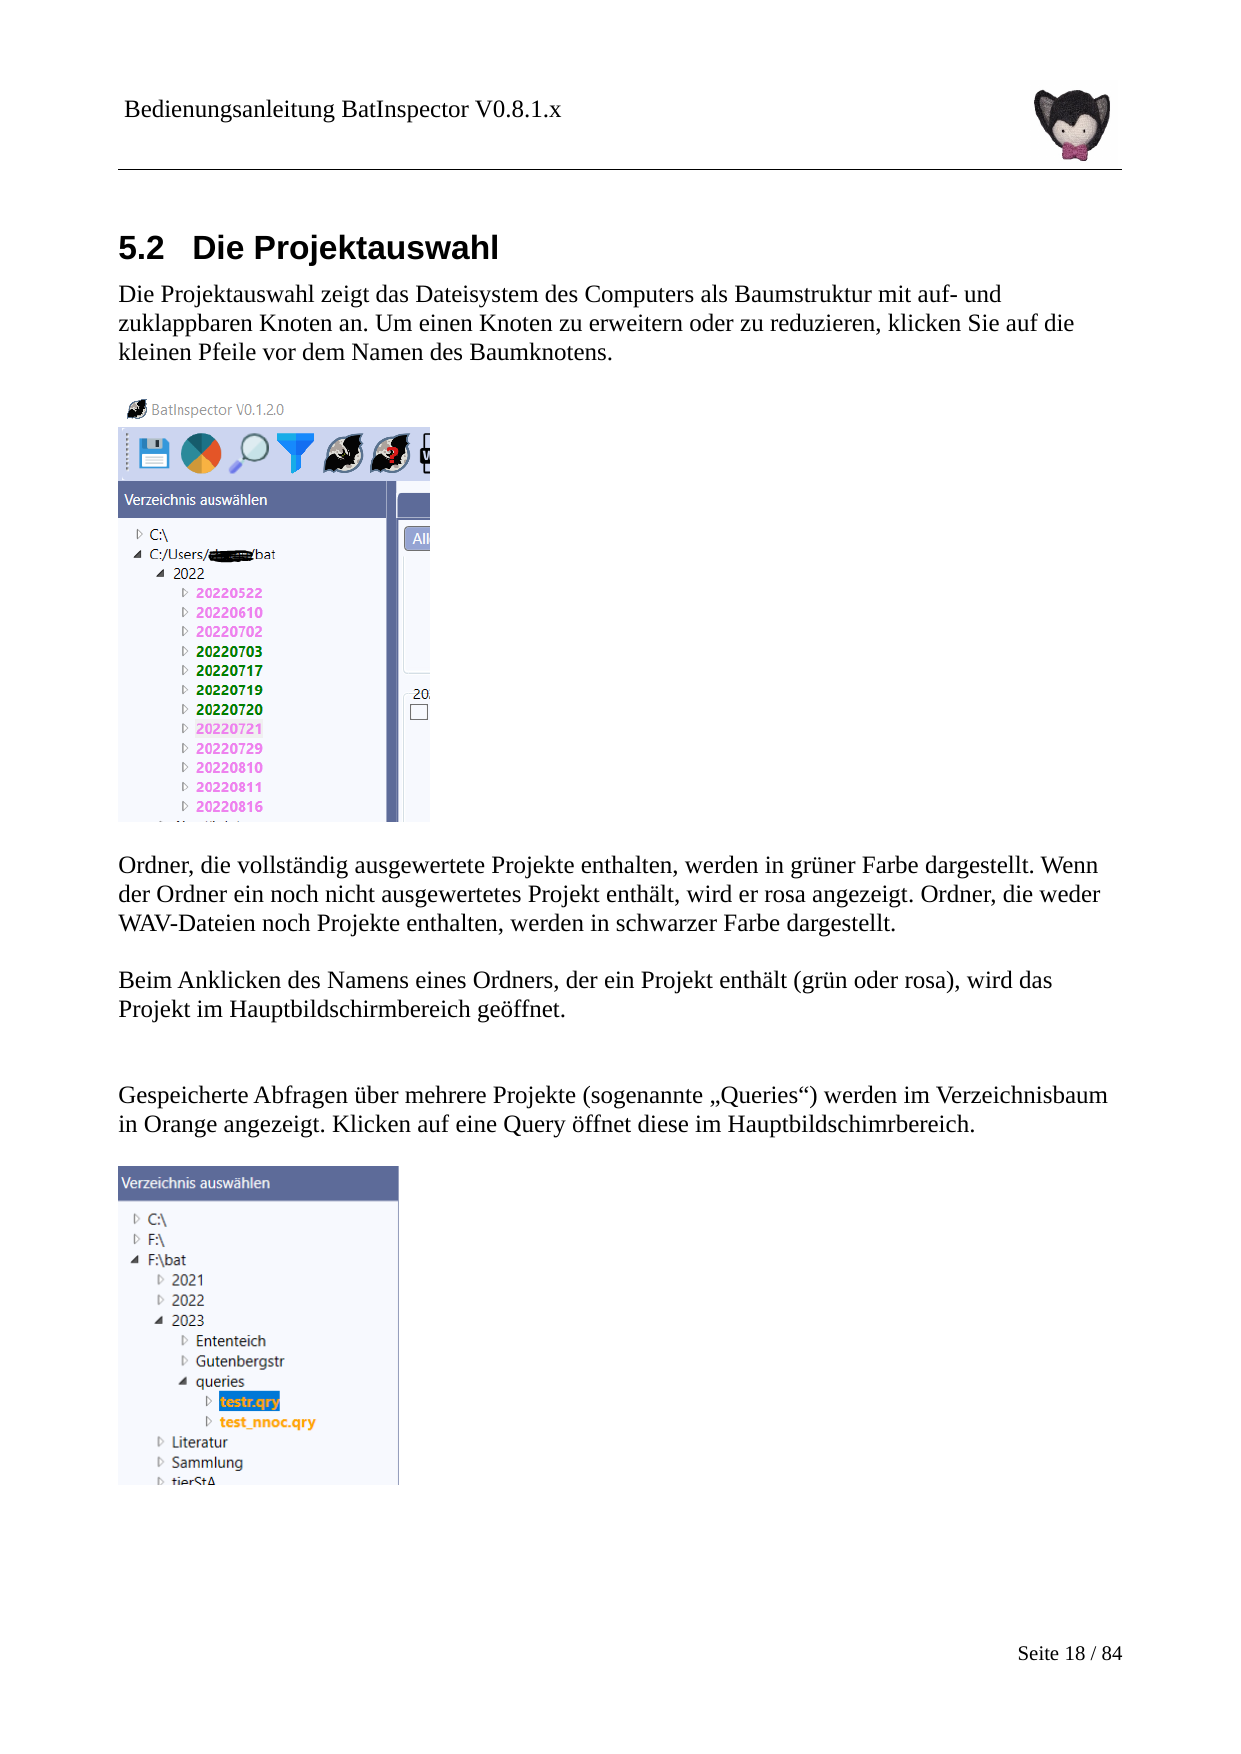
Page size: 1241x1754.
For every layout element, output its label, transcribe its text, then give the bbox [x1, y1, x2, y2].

picture [1030, 80, 1119, 169]
picture [118, 394, 430, 822]
text Ordner, die vollständig ausgewertete Projekte enthalten, werden in grüner Farbe dargestellt. Wenn der Ordner ein noch nicht ausgewertetes Projekt enthält, wird er rosa angezeigt. Ordner, die weder WAV-Dateien noch Projekte enthalten, werden in schwarzer Farbe dargestellt. [118, 850, 1122, 936]
picture [118, 1166, 399, 1485]
text Die Projektauswahl zeigt das Dateisystem des Computers als Baumstruktur mit auf- und zuklappbaren Knoten an. Um einen Knoten zu erweitern oder zu reduzieren, klicken Sie auf die kleinen Pfeile vor dem Namen des Baumknotens. [118, 279, 1122, 366]
subtitle Die Projektauswahl [118, 228, 1122, 267]
text Gespeicherte Abfragen über mehrere Projekte (sogenannte „Queries“) werden im Verzeichnisbaum in Orange angezeigt. Klicken auf eine Query öffnet diese im Hauptbildschimrbereich. [118, 1080, 1122, 1138]
text Beim Anklicken des Namens eines Ordners, der ein Projekt enthält (grün oder rosa), wird das Projekt im Hauptbildschirmbereich geöffnet. [118, 965, 1122, 1023]
